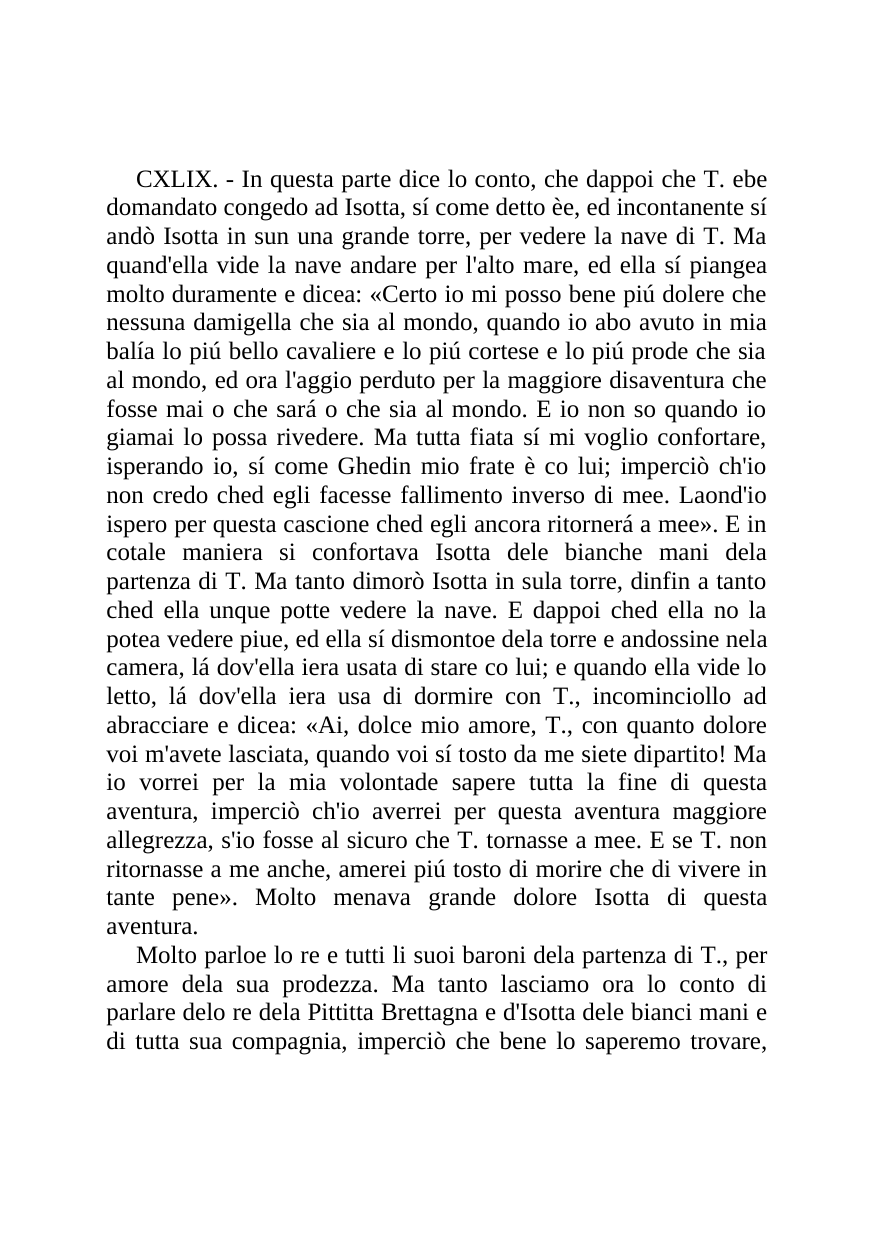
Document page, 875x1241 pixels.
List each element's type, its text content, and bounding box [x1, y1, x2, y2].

text Molto parloe lo re e tutti li suoi baroni dela partenza di T., per amore dela sua prodezza. Ma tanto lasciamo ora lo conto di parlare delo re dela Pittitta Brettagna e d'Isotta dele bianci mani e di tutta sua compagnia, imperciò che bene lo saperemo trovare, [106, 940, 768, 1055]
text CXLIX. - In questa parte dice lo conto, che dappoi che T. ebe domandato congedo ad Isotta, sí come detto èe, ed incontanente sí andò Isotta in sun una grande torre, per vedere la nave di T. Ma quand'ella vide la nave andare per l'alto mare, ed ella sí piangea molto duramente e dicea: «Certo io mi posso bene piú dolere che nessuna damigella che sia al mondo, quando io abo avuto in mia balía lo piú bello cavaliere e lo piú cortese e lo piú prode che sia al mondo, ed ora l'aggio perduto per la maggiore disaventura che fosse mai o che sará o che sia al mondo. E io non so quando io giamai lo possa rivedere. Ma tutta fiata sí mi voglio confortare, isperando io, sí come Ghedin mio frate è co lui; imperciò ch'io non credo ched egli facesse fallimento inverso di mee. Laond'io ispero per questa cascione ched egli ancora ritornerá a mee». E in cotale maniera si confortava Isotta dele bianche mani dela partenza di T. Ma tanto dimorò Isotta in sula torre, dinfin a tanto ched ella unque potte vedere la nave. E dappoi ched ella no la potea vedere piue, ed ella sí dismontoe dela torre e andossine nela camera, lá dov'ella iera usata di stare co lui; e quando ella vide lo letto, lá dov'ella iera usa di dormire con T., incominciollo ad abracciare e dicea: «Ai, dolce mio amore, T., con quanto dolore voi m'avete lasciata, quando voi sí tosto da me siete dipartito! Ma io vorrei per la mia volontade sapere tutta la fine di questa aventura, imperciò ch'io averrei per questa aventura maggiore allegrezza, s'io fosse al sicuro che T. tornasse a mee. E se T. non ritornasse a me anche, amerei piú tosto di morire che di vivere in tante pene». Molto menava grande dolore Isotta di questa aventura. [106, 164, 768, 940]
